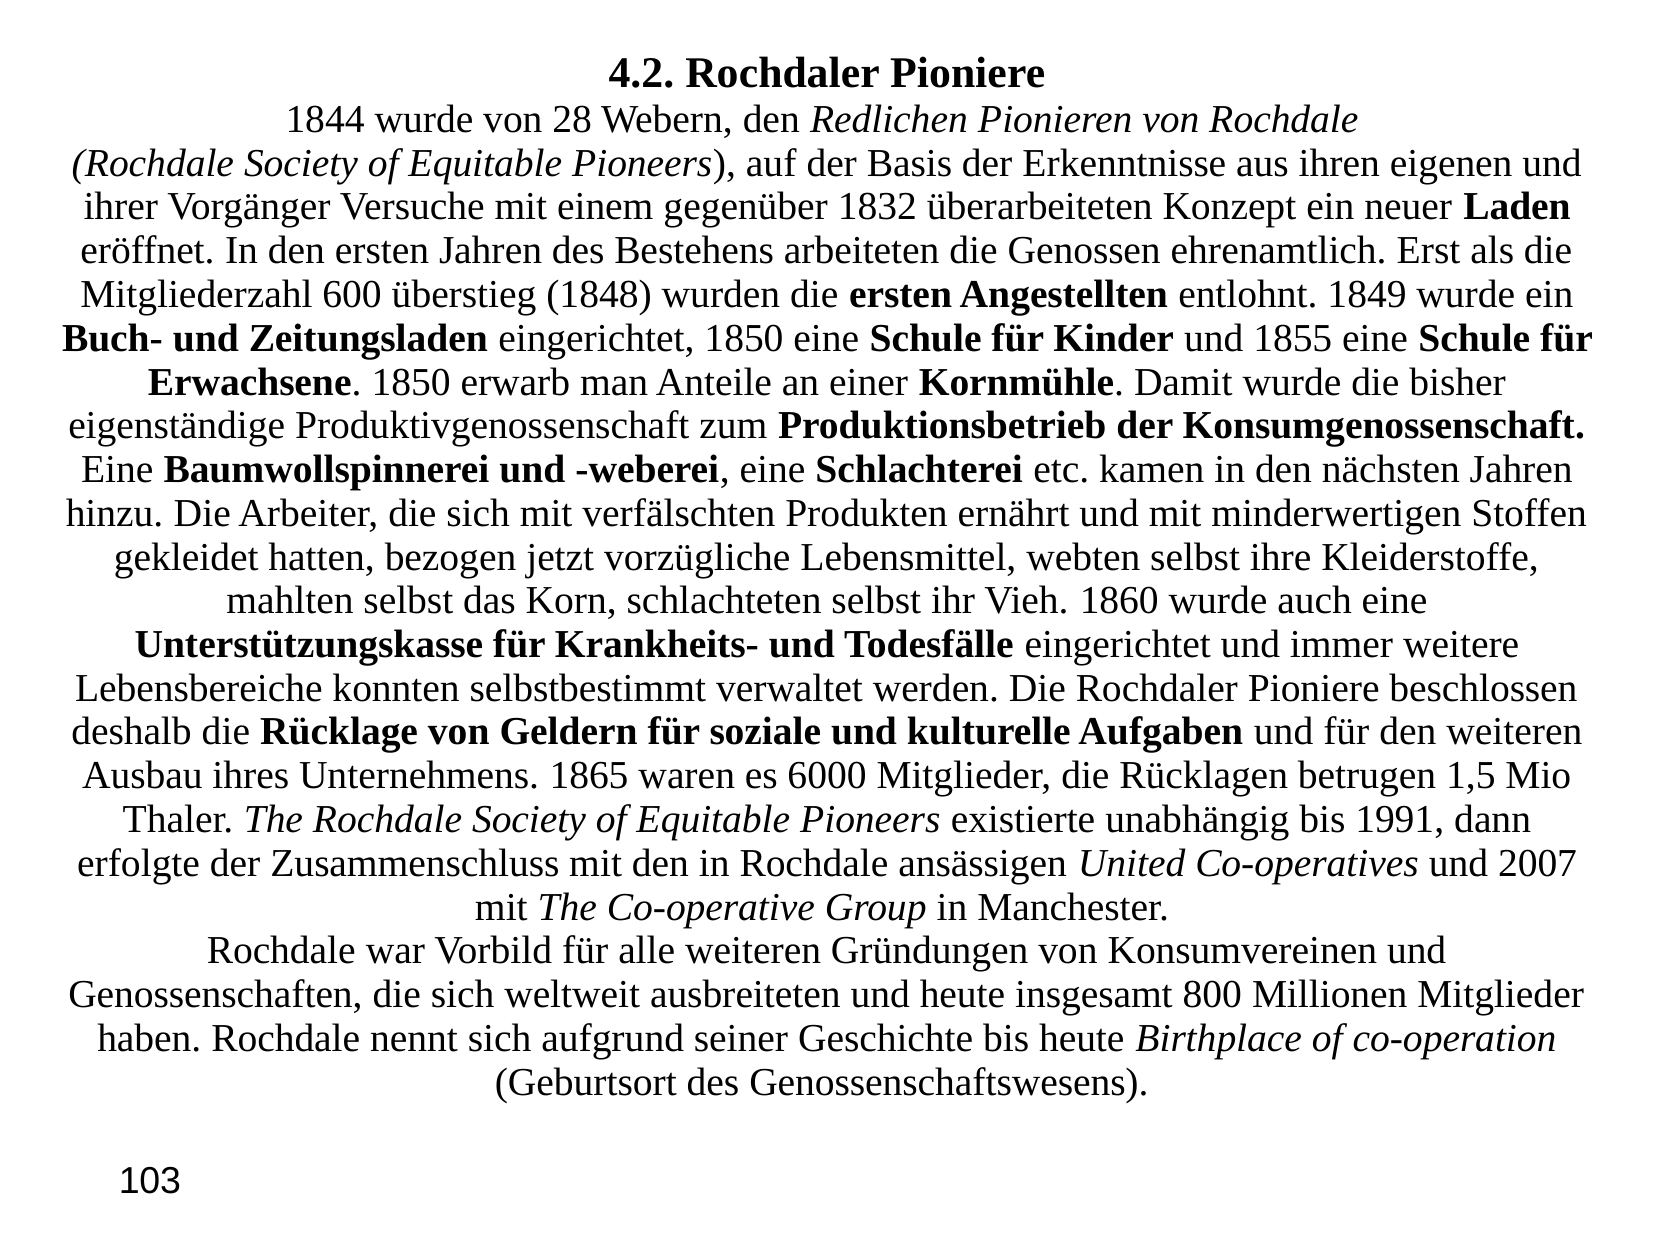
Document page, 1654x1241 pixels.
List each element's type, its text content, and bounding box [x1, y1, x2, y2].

text_box [104, 1152, 322, 1223]
text_box 4.2. Rochdaler Pioniere 1844 wurde von 28 Webern, den Redlichen Pionieren von Rochdale (Rochdale Society of Equitable Pioneers), auf der Basis der Erkenntnisse aus ihren eigenen und ihrer Vorgänger Versuche mit einem gegenüber 1832 überarbeiteten Konzept ein neuer Laden eröffnet. In den ersten Jahren des Bestehens arbeiteten die Genossen ehrenamtlich. Erst als die Mitgliederzahl 600 überstieg (1848) wurden die ersten Angestellten entlohnt. 1849 wurde ein Buch- und Zeitungsladen eingerichtet, 1850 eine Schule für Kinder und 1855 eine Schule für Erwachsene. 1850 erwarb man Anteile an einer Kornmühle. Damit wurde die bisher eigenständige Produktivgenossenschaft zum Produktionsbetrieb der Konsumgenossenschaft. Eine Baumwollspinnerei und -weberei, eine Schlachterei etc. kamen in den nächsten Jahren hinzu. Die Arbeiter, die sich mit verfälschten Produkten ernährt und mit minderwertigen Stoffen gekleidet hatten, bezogen jetzt vorzügliche Lebensmittel, webten selbst ihre Kleiderstoffe, mahlten selbst das Korn, schlachteten selbst ihr Vieh. 1860 wurde auch eine Unterstützungskasse für Krankheits- und Todesfälle eingerichtet und immer weitere Lebensbereiche konnten selbstbestimmt verwaltet werden. Die Rochdaler Pioniere beschlossen deshalb die Rücklage von Geldern für soziale und kulturelle Aufgaben und für den weiteren Ausbau ihres Unternehmens. 1865 waren es 6000 Mitglieder, die Rücklagen betrugen 1,5 Mio Thaler. The Rochdale Society of Equitable Pioneers existierte unabhängig bis 1991, dann erfolgte der Zusammenschluss mit den in Rochdale ansässigen United Co-operatives und 2007 mit The Co-operative Group in Manchester. Rochdale war Vorbild für alle weiteren Gründungen von Konsumvereinen und Genossenschaften, die sich weltweit ausbreiteten und heute insgesamt 800 Millionen Mitglieder haben. Rochdale nennt sich aufgrund seiner Geschichte bis heute Birthplace of co-operation (Geburtsort des Genossenschaftswesens). [47, 41, 1613, 1112]
